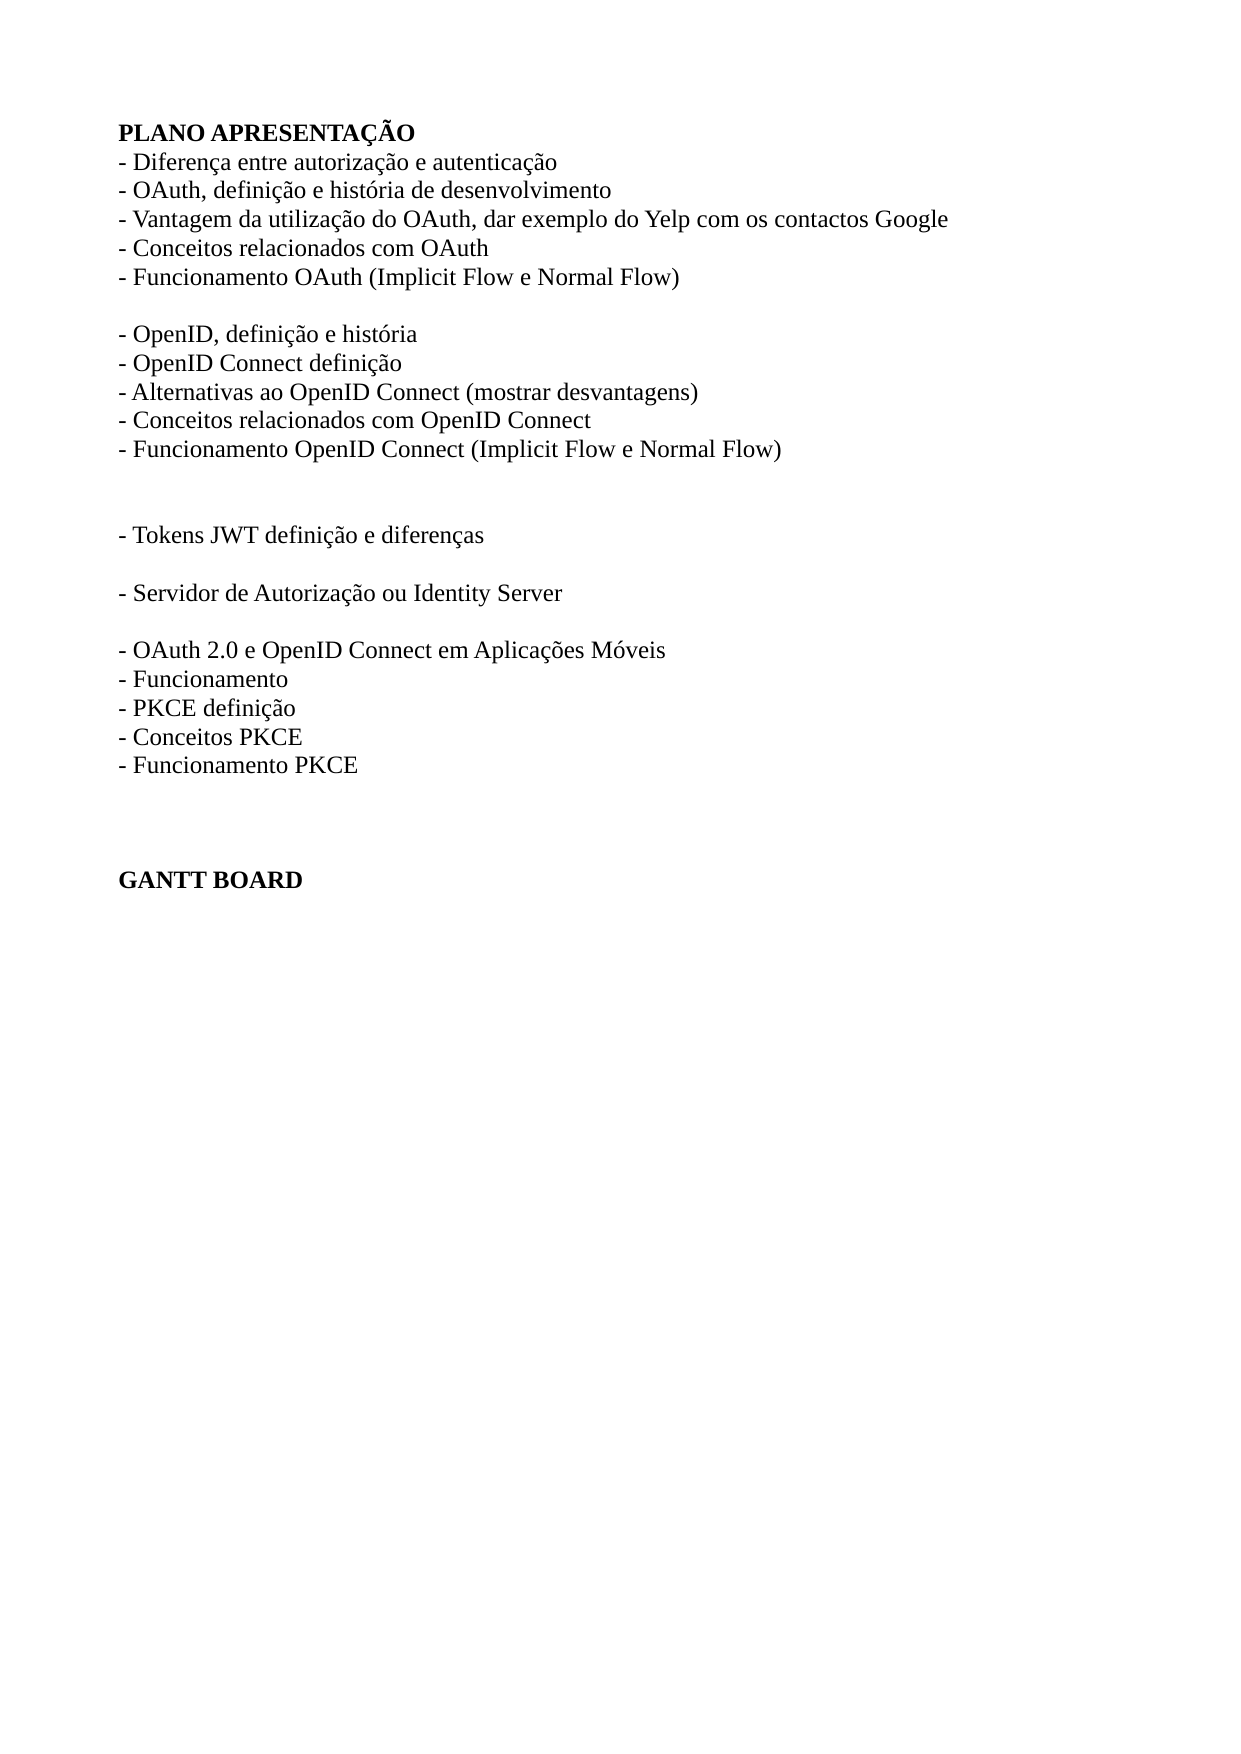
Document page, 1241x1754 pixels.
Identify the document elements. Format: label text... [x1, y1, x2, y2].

text - Funcionamento [118, 664, 1122, 693]
text - Conceitos relacionados com OpenID Connect [118, 406, 1122, 434]
text - Conceitos PKCE [118, 722, 1122, 751]
text - PKCE definição [118, 693, 1122, 722]
text - OAuth 2.0 e OpenID Connect em Aplicações Móveis [118, 636, 1122, 664]
text - OpenID, definição e história [118, 319, 1122, 348]
text - OAuth, definição e história de desenvolvimento [118, 176, 1122, 204]
text - Diferença entre autorização e autenticação [118, 147, 1122, 176]
text - Servidor de Autorização ou Identity Server [118, 578, 1122, 607]
text PLANO APRESENTAÇÃO [118, 118, 1122, 147]
text - Funcionamento OpenID Connect (Implicit Flow e Normal Flow) [118, 434, 1122, 463]
text GANTT BOARD [118, 866, 1122, 894]
text - Conceitos relacionados com OAuth [118, 233, 1122, 262]
text - Tokens JWT definição e diferenças [118, 521, 1122, 549]
text - Funcionamento OAuth (Implicit Flow e Normal Flow) [118, 262, 1122, 291]
text - Alternativas ao OpenID Connect (mostrar desvantagens) [118, 377, 1122, 406]
text - Funcionamento PKCE [118, 751, 1122, 779]
text - OpenID Connect definição [118, 348, 1122, 377]
text - Vantagem da utilização do OAuth, dar exemplo do Yelp com os contactos Google [118, 204, 1122, 233]
